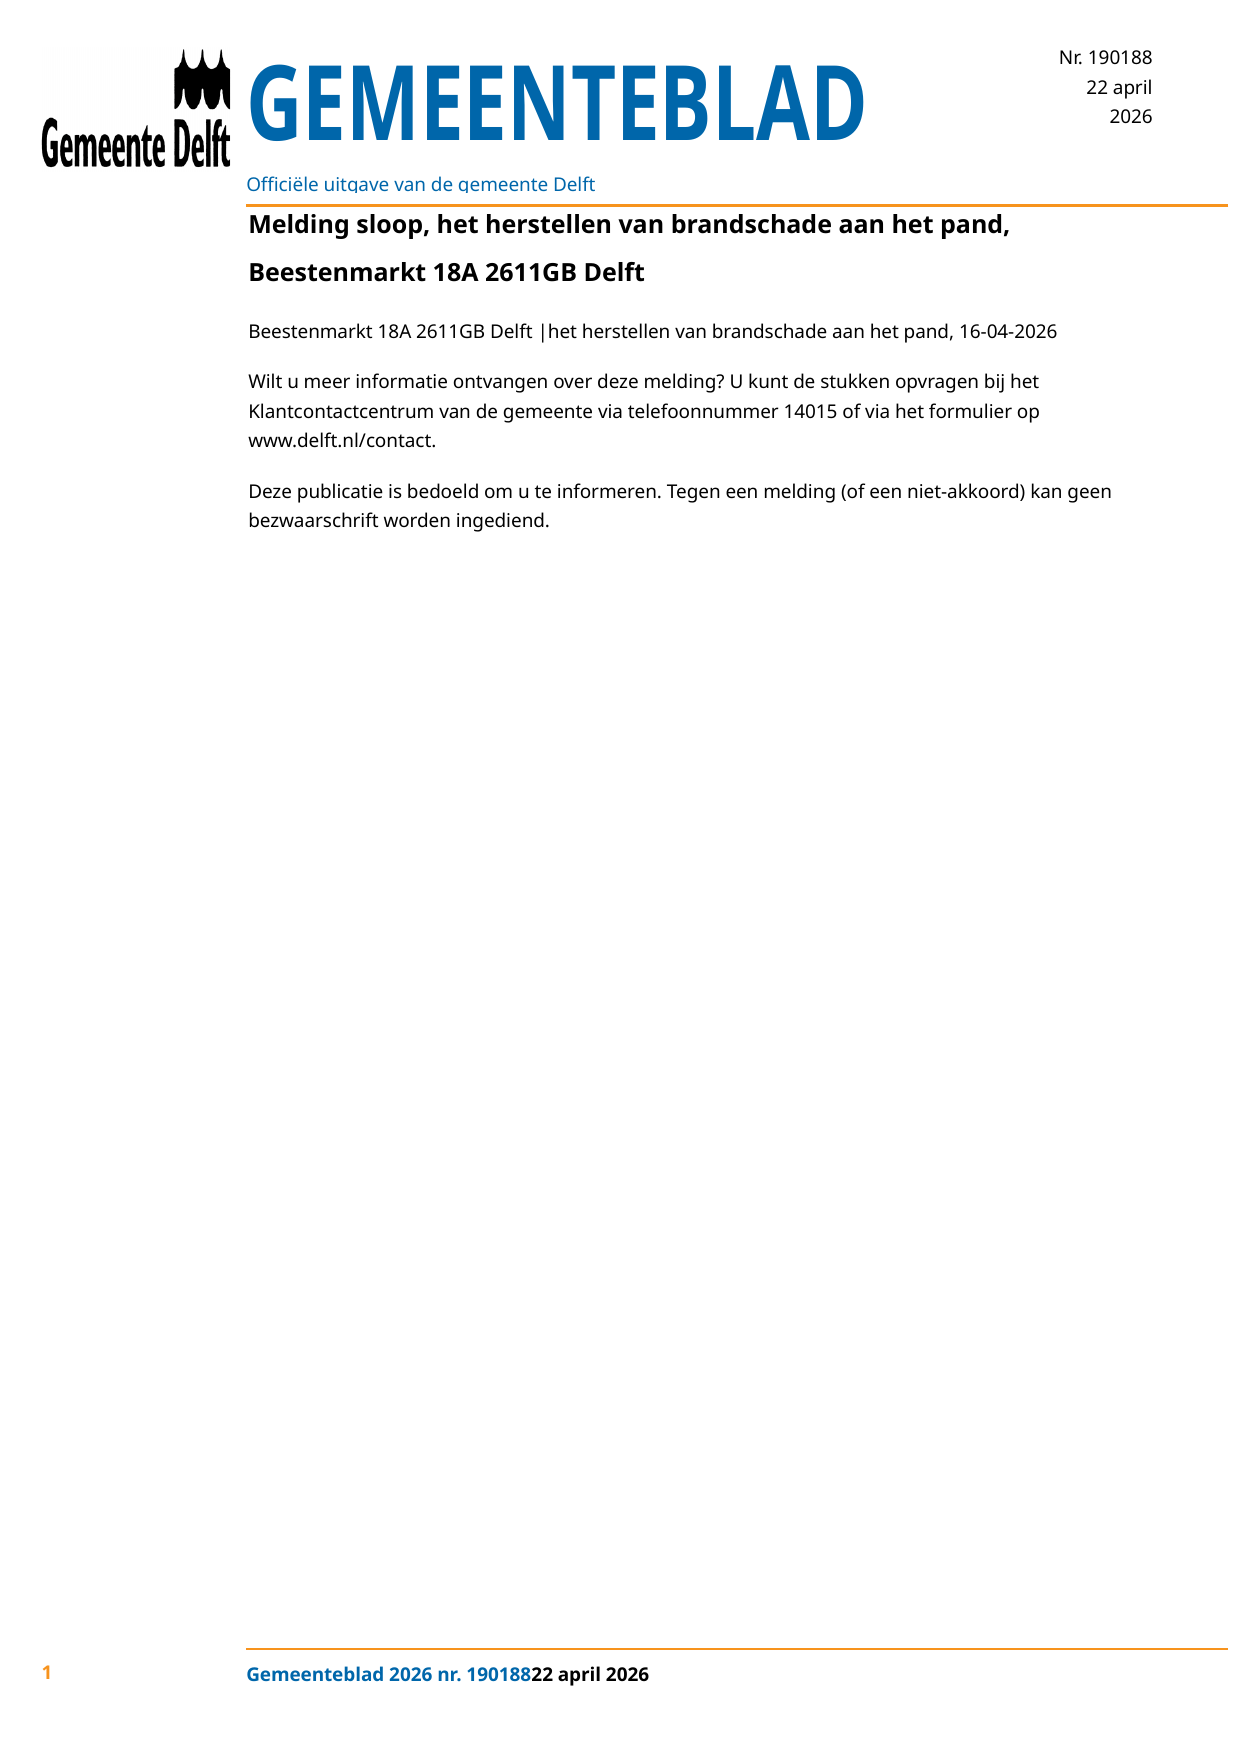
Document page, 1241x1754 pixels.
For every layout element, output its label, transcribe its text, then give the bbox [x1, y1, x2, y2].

text Beestenmarkt 18A 2611GB Delft |het herstellen van brandschade aan het pand, 16-04-2026 [248, 318, 1152, 344]
text Melding sloop, het herstellen van brandschade aan het pand, Beestenmarkt 18A 2611GB Delft [248, 207, 1152, 288]
text Wilt u meer informatie ontvangen over deze melding? U kunt de stukken opvragen bij het Klantcontactcentrum van de gemeente via telefoonnummer 14015 of via het formulier op www.delft.nl/contact. [248, 368, 1152, 453]
picture [41, 47, 231, 172]
text Deze publicatie is bedoeld om u te informeren. Tegen een melding (of een niet-akkoord) kan geen bezwaarschrift worden ingediend. [248, 478, 1152, 533]
